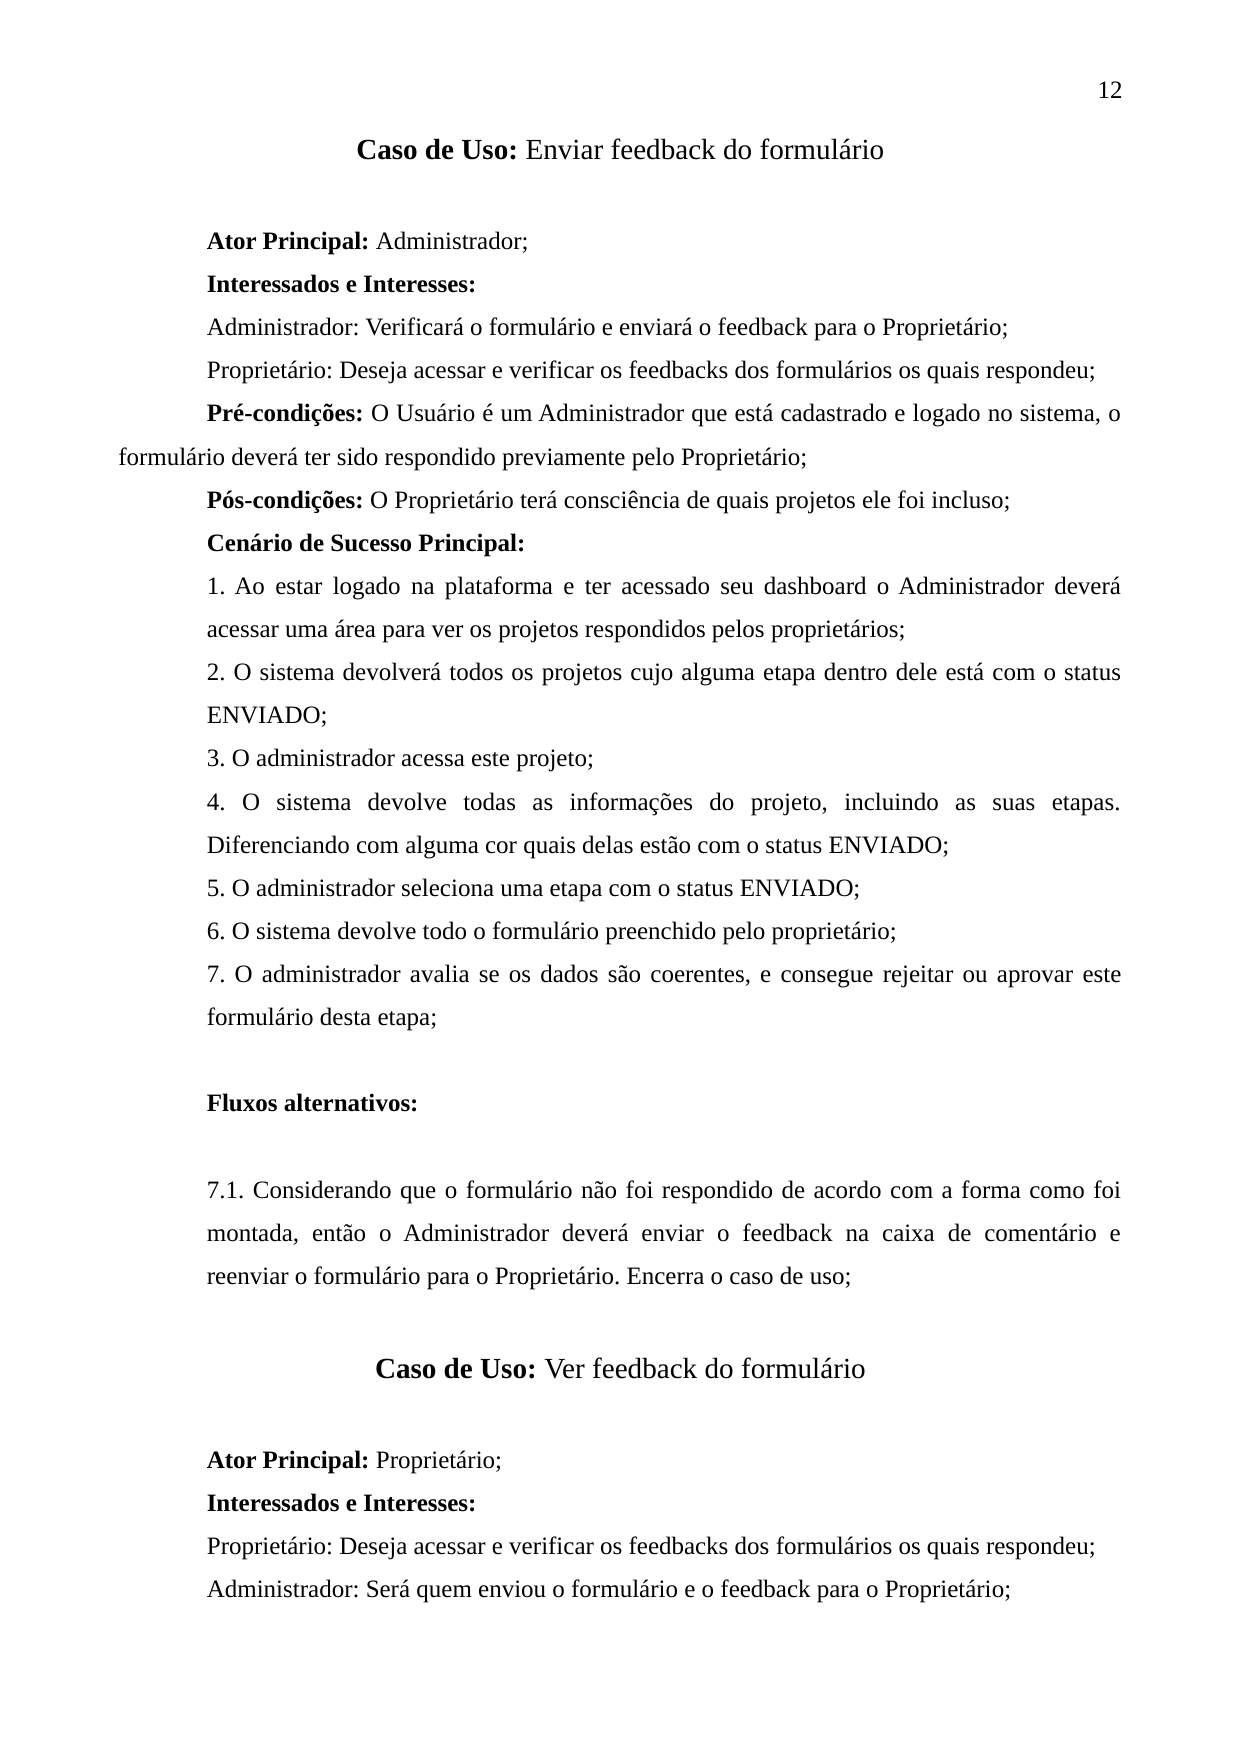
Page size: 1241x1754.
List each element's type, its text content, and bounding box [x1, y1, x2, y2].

text Interessados e Interesses: [118, 1488, 1122, 1517]
text 3. O administrador acessa este projeto; [118, 743, 1122, 772]
text Administrador: Verificará o formulário e enviará o feedback para o Proprietário; [118, 312, 1122, 341]
text 7.1. Considerando que o formulário não foi respondido de acordo com a forma como foi montada, então o Administrador deverá enviar o feedback na caixa de comentário e reenviar o formulário para o Proprietário. Encerra o caso de uso; [207, 1175, 1122, 1290]
text 1. Ao estar logado na plataforma e ter acessado seu dashboard o Administrador deverá acessar uma área para ver os projetos respondidos pelos proprietários; [207, 571, 1122, 643]
subtitle Caso de Uso: Enviar feedback do formulário [118, 132, 1122, 166]
text Interessados e Interesses: [118, 269, 1122, 298]
text Fluxos alternativos: [118, 1088, 1122, 1117]
text Ator Principal: Administrador; [118, 226, 1122, 255]
text Pré-condições: O Usuário é um Administrador que está cadastrado e logado no sistema, o formulário deverá ter sido respondido previamente pelo Proprietário; [118, 398, 1122, 470]
text 4. O sistema devolve todas as informações do projeto, incluindo as suas etapas. Diferenciando com alguma cor quais delas estão com o status ENVIADO; [207, 787, 1122, 858]
text Ator Principal: Proprietário; [118, 1445, 1122, 1473]
text 7. O administrador avalia se os dados são coerentes, e consegue rejeitar ou aprovar este formulário desta etapa; [207, 959, 1122, 1031]
text Cenário de Sucesso Principal: [118, 528, 1122, 557]
text 2. O sistema devolverá todos os projetos cujo alguma etapa dentro dele está com o status ENVIADO; [207, 657, 1122, 729]
subtitle Caso de Uso: Ver feedback do formulário [118, 1351, 1122, 1385]
text 6. O sistema devolve todo o formulário preenchido pelo proprietário; [118, 916, 1122, 945]
text Proprietário: Deseja acessar e verificar os feedbacks dos formulários os quais respondeu; [118, 355, 1122, 384]
text Proprietário: Deseja acessar e verificar os feedbacks dos formulários os quais respondeu; [118, 1531, 1122, 1560]
text Pós-condições: O Proprietário terá consciência de quais projetos ele foi incluso; [118, 485, 1122, 513]
text 5. O administrador seleciona uma etapa com o status ENVIADO; [118, 873, 1122, 902]
text Administrador: Será quem enviou o formulário e o feedback para o Proprietário; [118, 1574, 1122, 1603]
